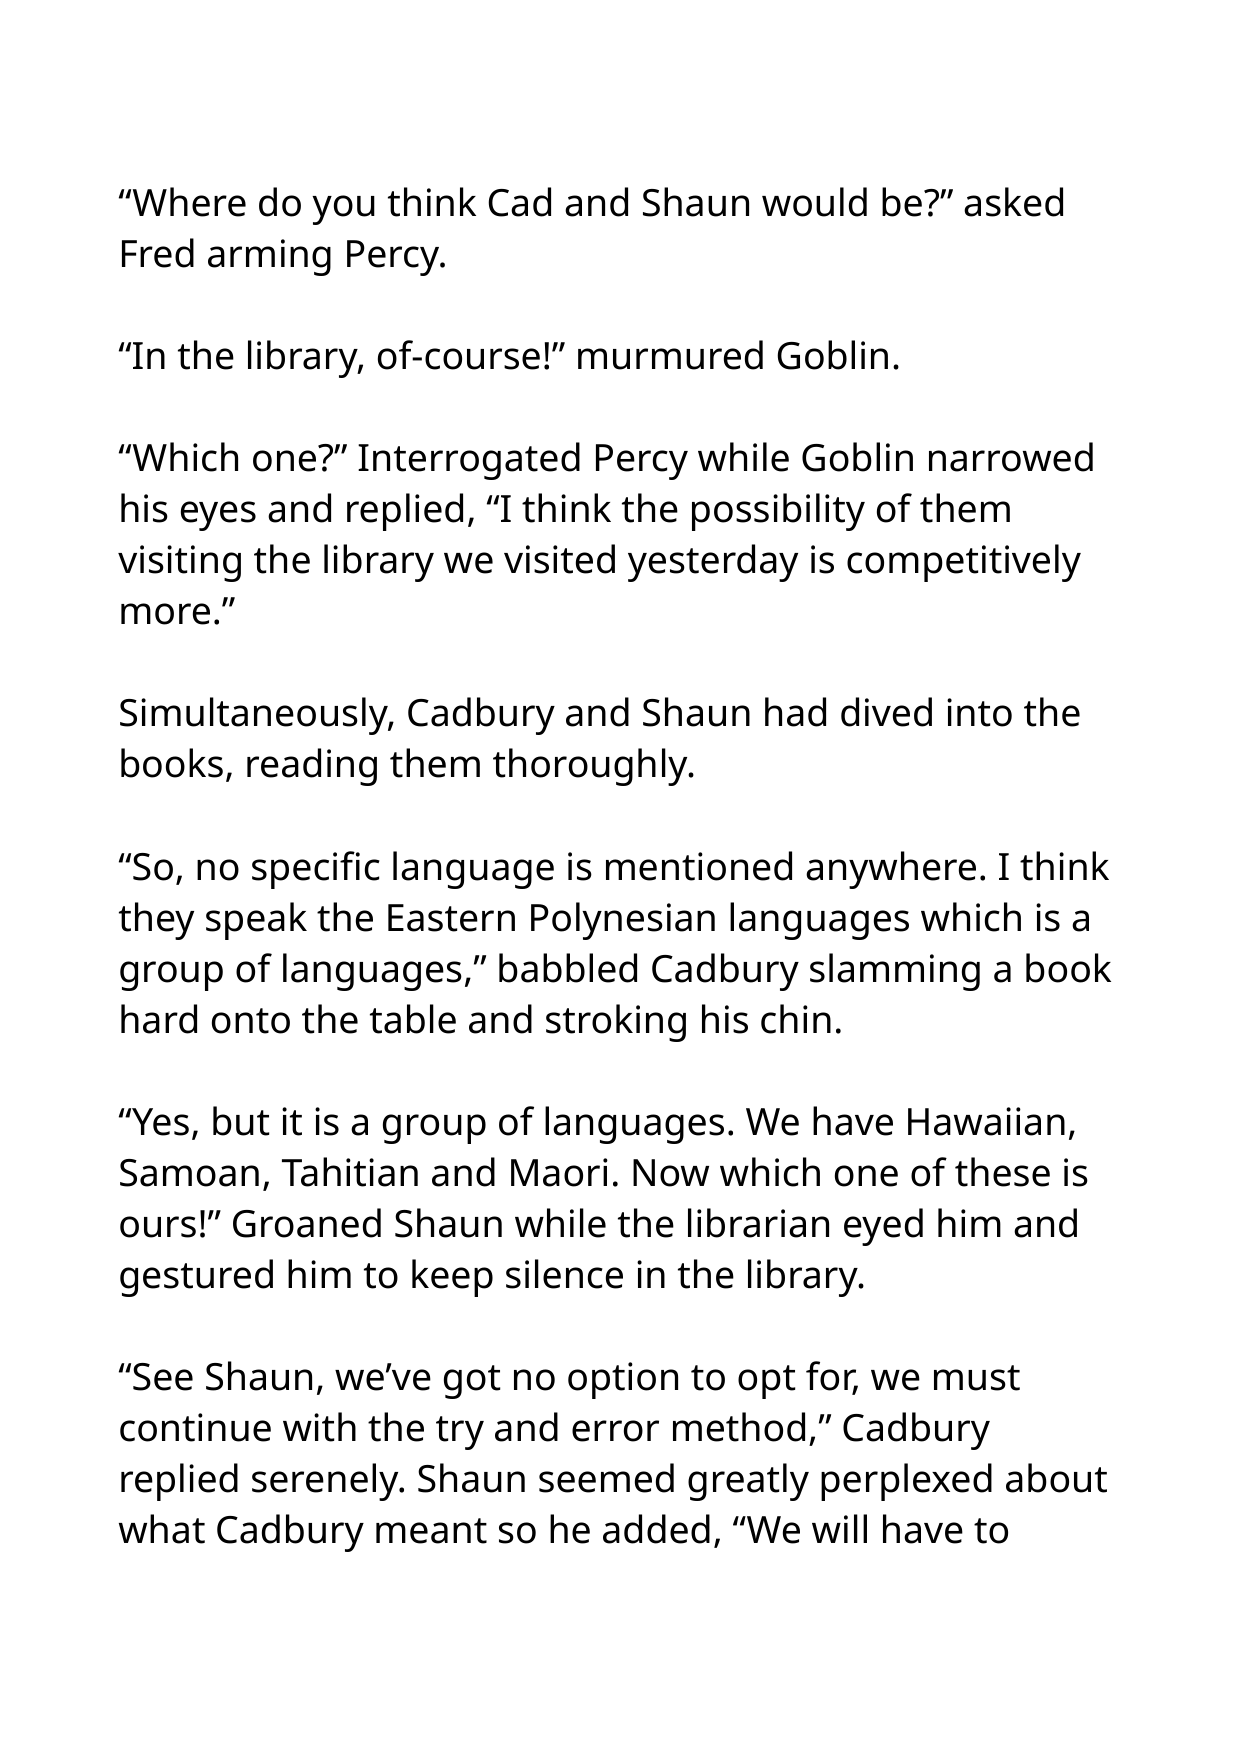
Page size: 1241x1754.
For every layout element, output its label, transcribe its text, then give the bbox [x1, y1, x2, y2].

text “Where do you think Cad and Shaun would be?” asked Fred arming Percy. [118, 176, 1122, 278]
text “In the library, of-course!” murmured Goblin. [118, 329, 1122, 381]
text “So, no specific language is mentioned anywhere. I think they speak the Eastern Polynesian languages which is a group of languages,” babbled Cadbury slamming a book hard onto the table and stroking his chin. [118, 840, 1122, 1044]
text “Yes, but it is a group of languages. We have Hawaiian, Samoan, Tahitian and Maori. Now which one of these is ours!” Groaned Shaun while the librarian eyed him and gestured him to keep silence in the library. [118, 1095, 1122, 1299]
text “Which one?” Interrogated Percy while Goblin narrowed his eyes and replied, “I think the possibility of them visiting the library we visited yesterday is competitively more.” [118, 432, 1122, 636]
text “See Shaun, we’ve got no option to opt for, we must continue with the try and error method,” Cadbury replied serenely. Shaun seemed greatly perplexed about what Cadbury meant so he added, “We will have to [118, 1350, 1122, 1554]
text Simultaneously, Cadbury and Shaun had dived into the books, reading them thoroughly. [118, 687, 1122, 789]
